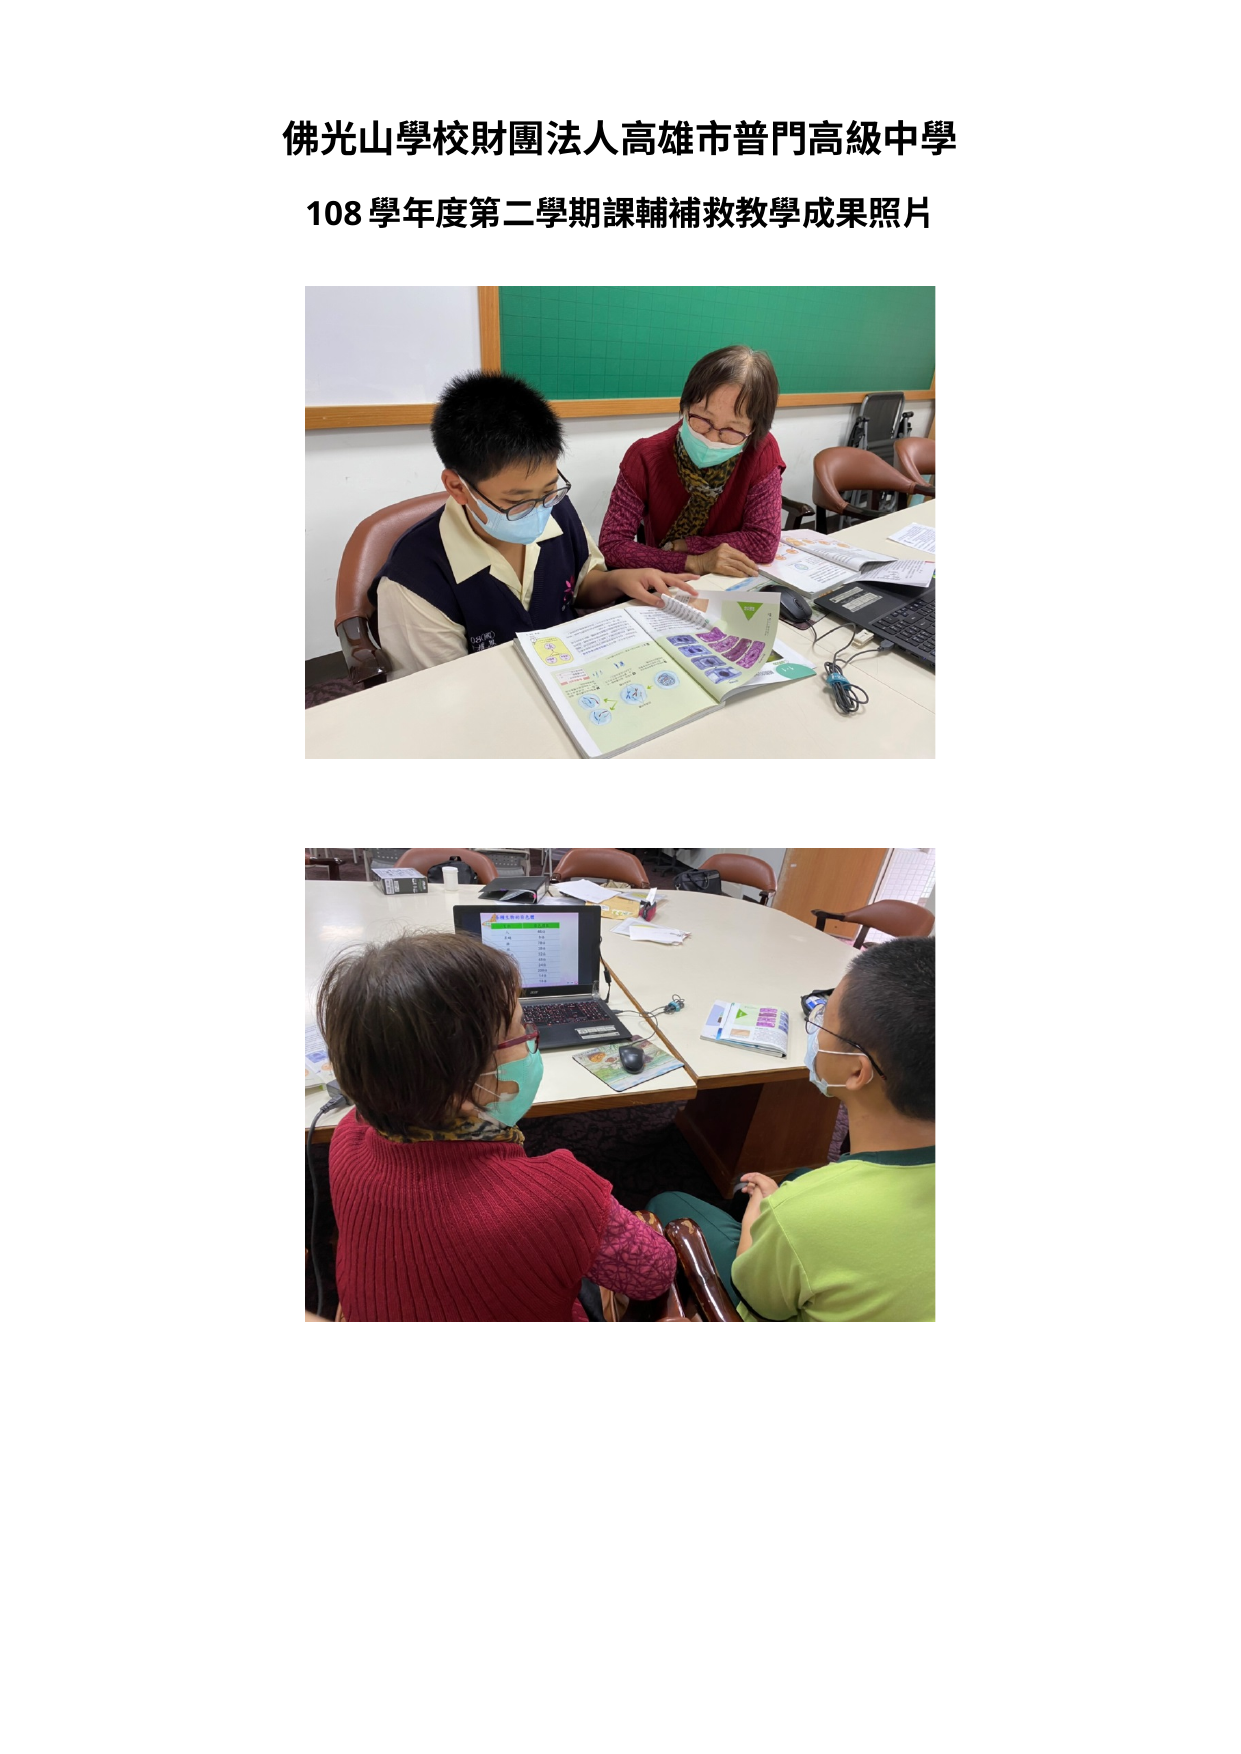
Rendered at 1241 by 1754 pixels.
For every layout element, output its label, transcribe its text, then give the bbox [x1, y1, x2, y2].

picture [305, 286, 936, 759]
text 108學年度第二學期課輔補救教學成果照片 [118, 174, 1122, 249]
picture [305, 848, 936, 1322]
text 佛光山學校財團法人高雄市普門高級中學 [118, 99, 1122, 174]
